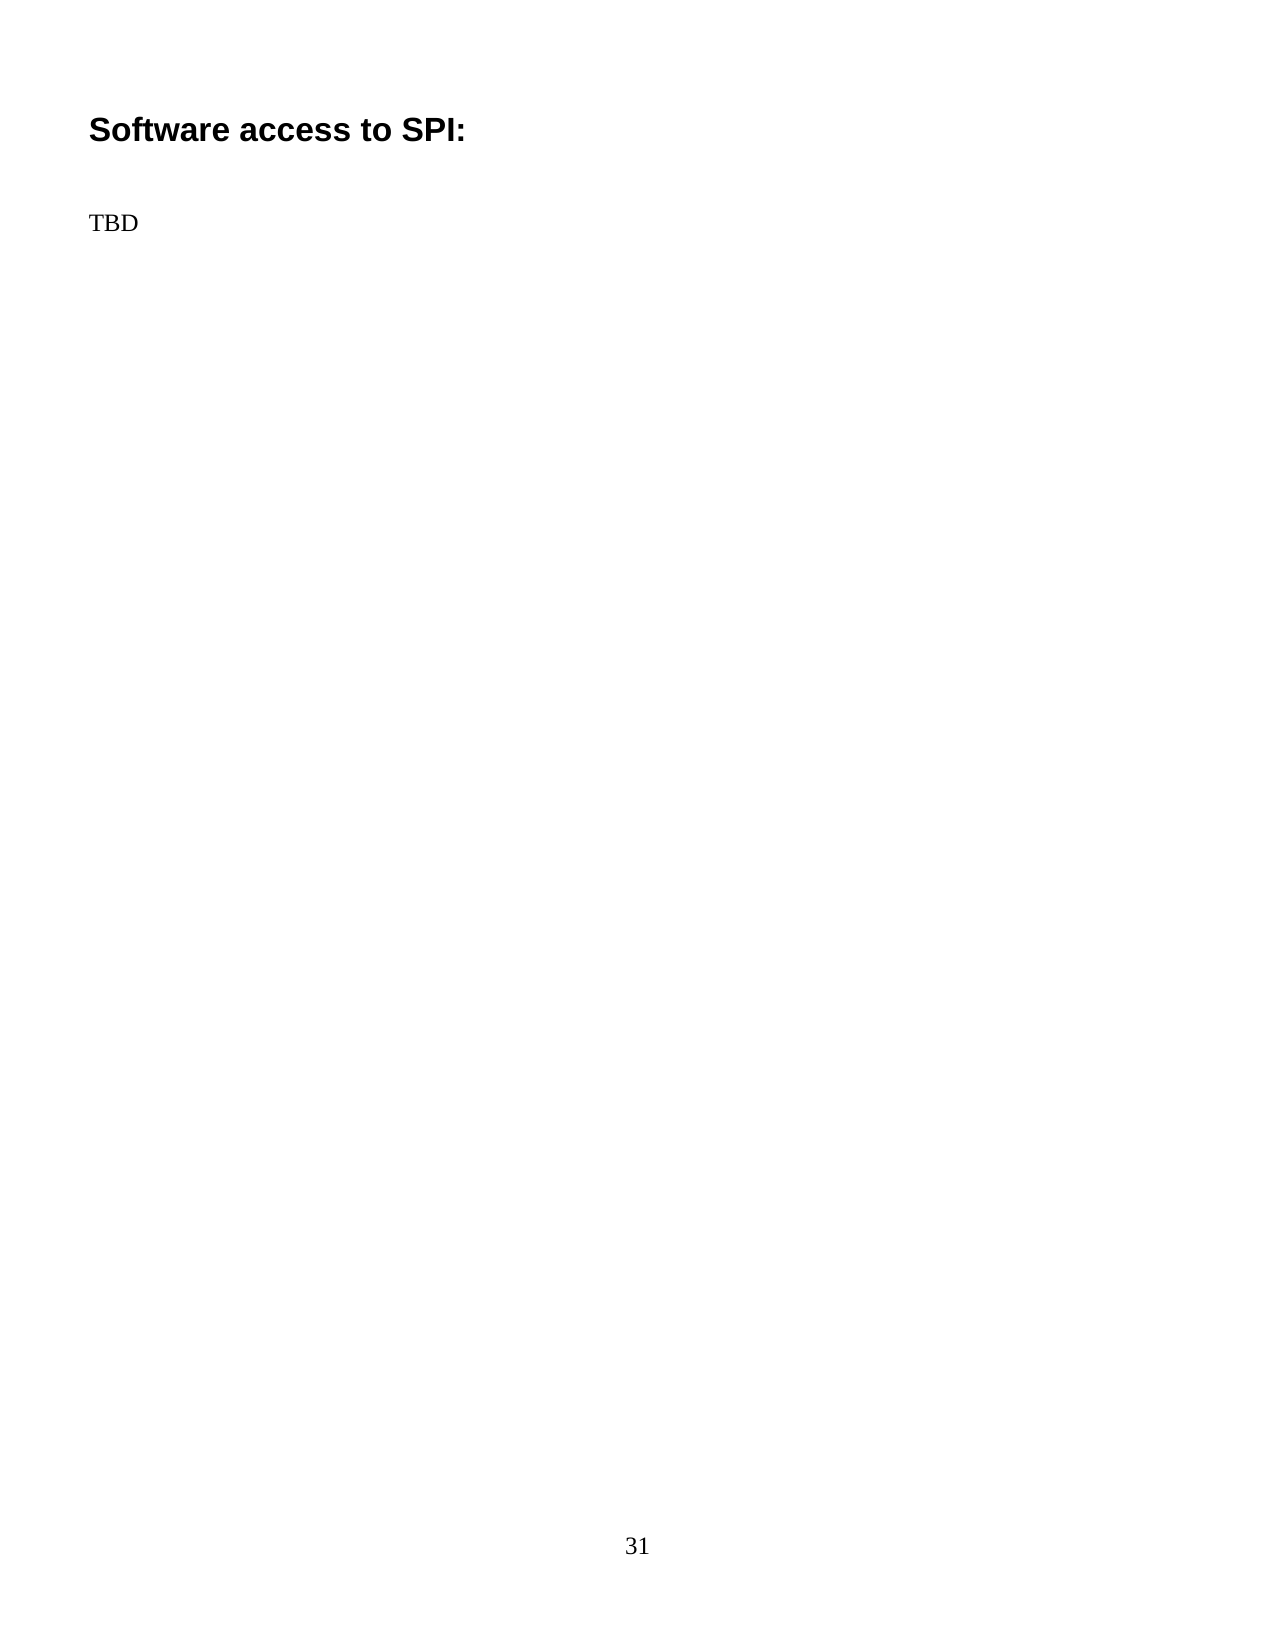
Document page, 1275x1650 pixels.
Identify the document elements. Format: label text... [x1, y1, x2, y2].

subtitle Software access to SPI: [88, 109, 1186, 148]
text TBD [88, 208, 1186, 237]
